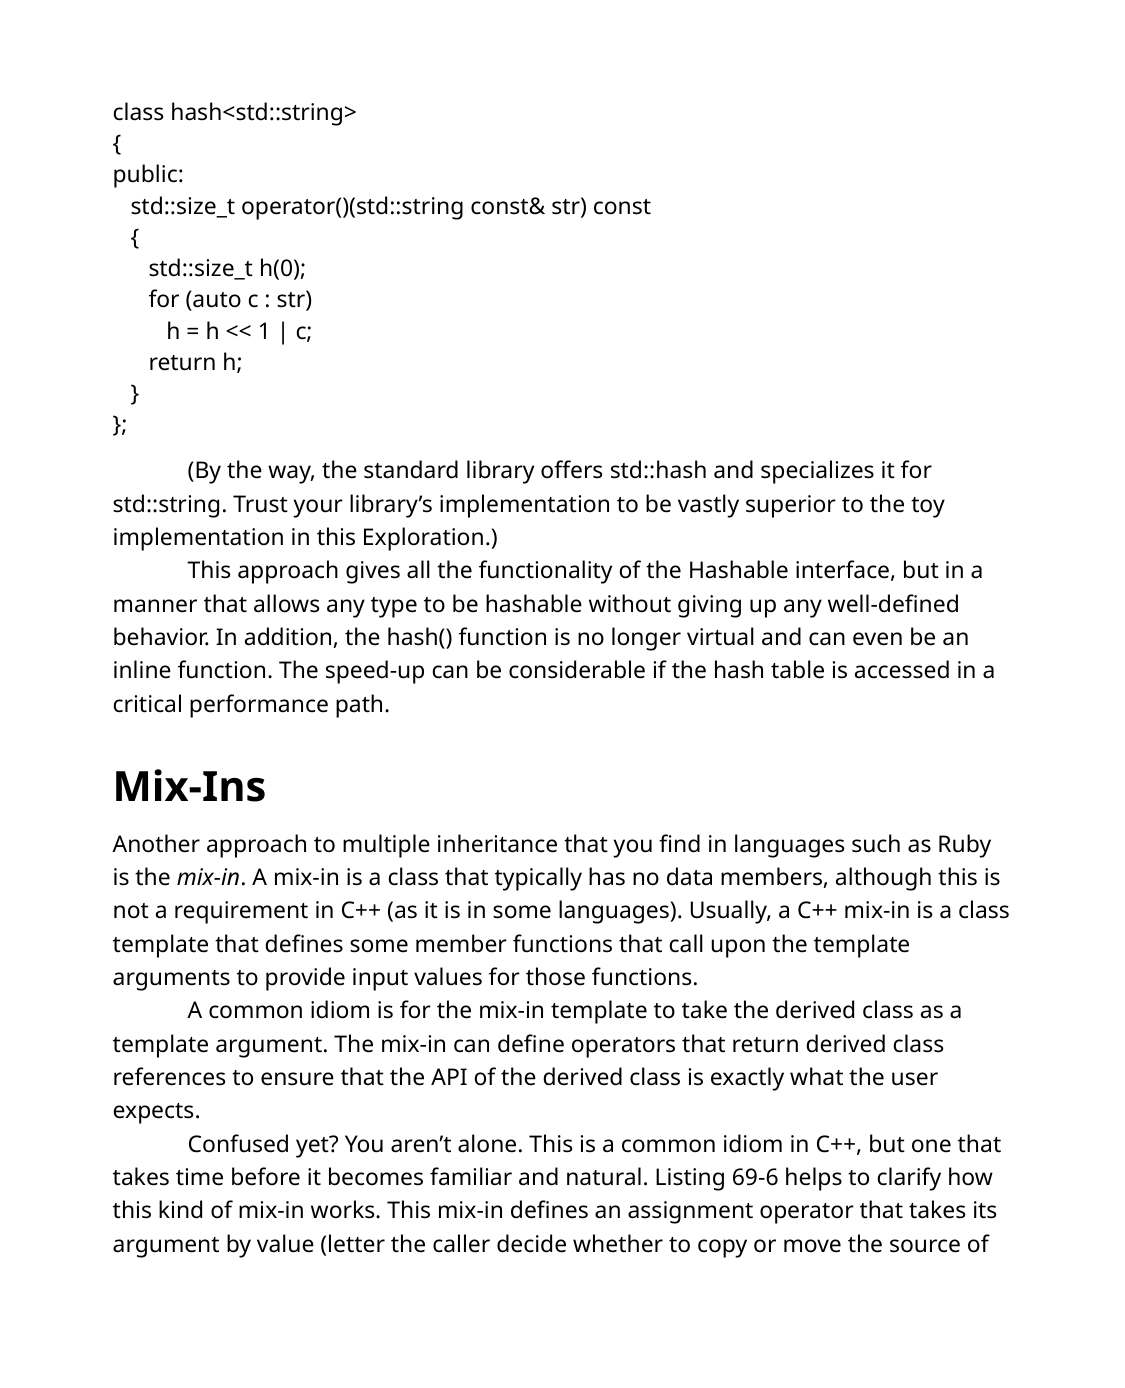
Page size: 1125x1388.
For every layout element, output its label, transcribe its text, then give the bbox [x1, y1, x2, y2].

text A common idiom is for the mix-in template to take the derived class as a template argument. The mix-in can define operators that return derived class references to ensure that the API of the derived class is exactly what the user expects. [112, 992, 1012, 1126]
text std::size_t h(0); [112, 252, 1012, 283]
text for (auto c : str) [112, 283, 1012, 315]
text Another approach to multiple inheritance that you find in languages such as Ruby is the mix-in. A mix-in is a class that typically has no data members, although this is not a requirement in C++ (as it is in some languages). Usually, a C++ mix-in is a class template that defines some member functions that call upon the template arguments to provide input values for those functions. [112, 826, 1012, 992]
text class hash<std::string> [112, 96, 1012, 127]
text (By the way, the standard library offers std::hash and specializes it for std::string. Trust your library’s implementation to be vastly superior to the toy implementation in this Exploration.) [112, 452, 1012, 552]
text { [112, 221, 1012, 252]
text std::size_t operator()(std::string const& str) const [112, 190, 1012, 221]
text } [112, 377, 1012, 408]
text { [112, 127, 1012, 158]
text return h; [112, 346, 1012, 377]
subtitle Mix-Ins [112, 756, 1012, 813]
text }; [112, 408, 1012, 440]
text This approach gives all the functionality of the Hashable interface, but in a manner that allows any type to be hashable without giving up any well-defined behavior. In addition, the hash() function is no longer virtual and can even be an inline function. The speed-up can be considerable if the hash table is accessed in a critical performance path. [112, 552, 1012, 719]
text public: [112, 158, 1012, 190]
text Confused yet? You aren’t alone. This is a common idiom in C++, but one that takes time before it becomes familiar and natural. Listing 69-6 helps to clarify how this kind of mix-in works. This mix-in defines an assignment operator that takes its argument by value (letter the caller decide whether to copy or move the source of [112, 1126, 1012, 1259]
text h = h << 1 | c; [112, 315, 1012, 346]
